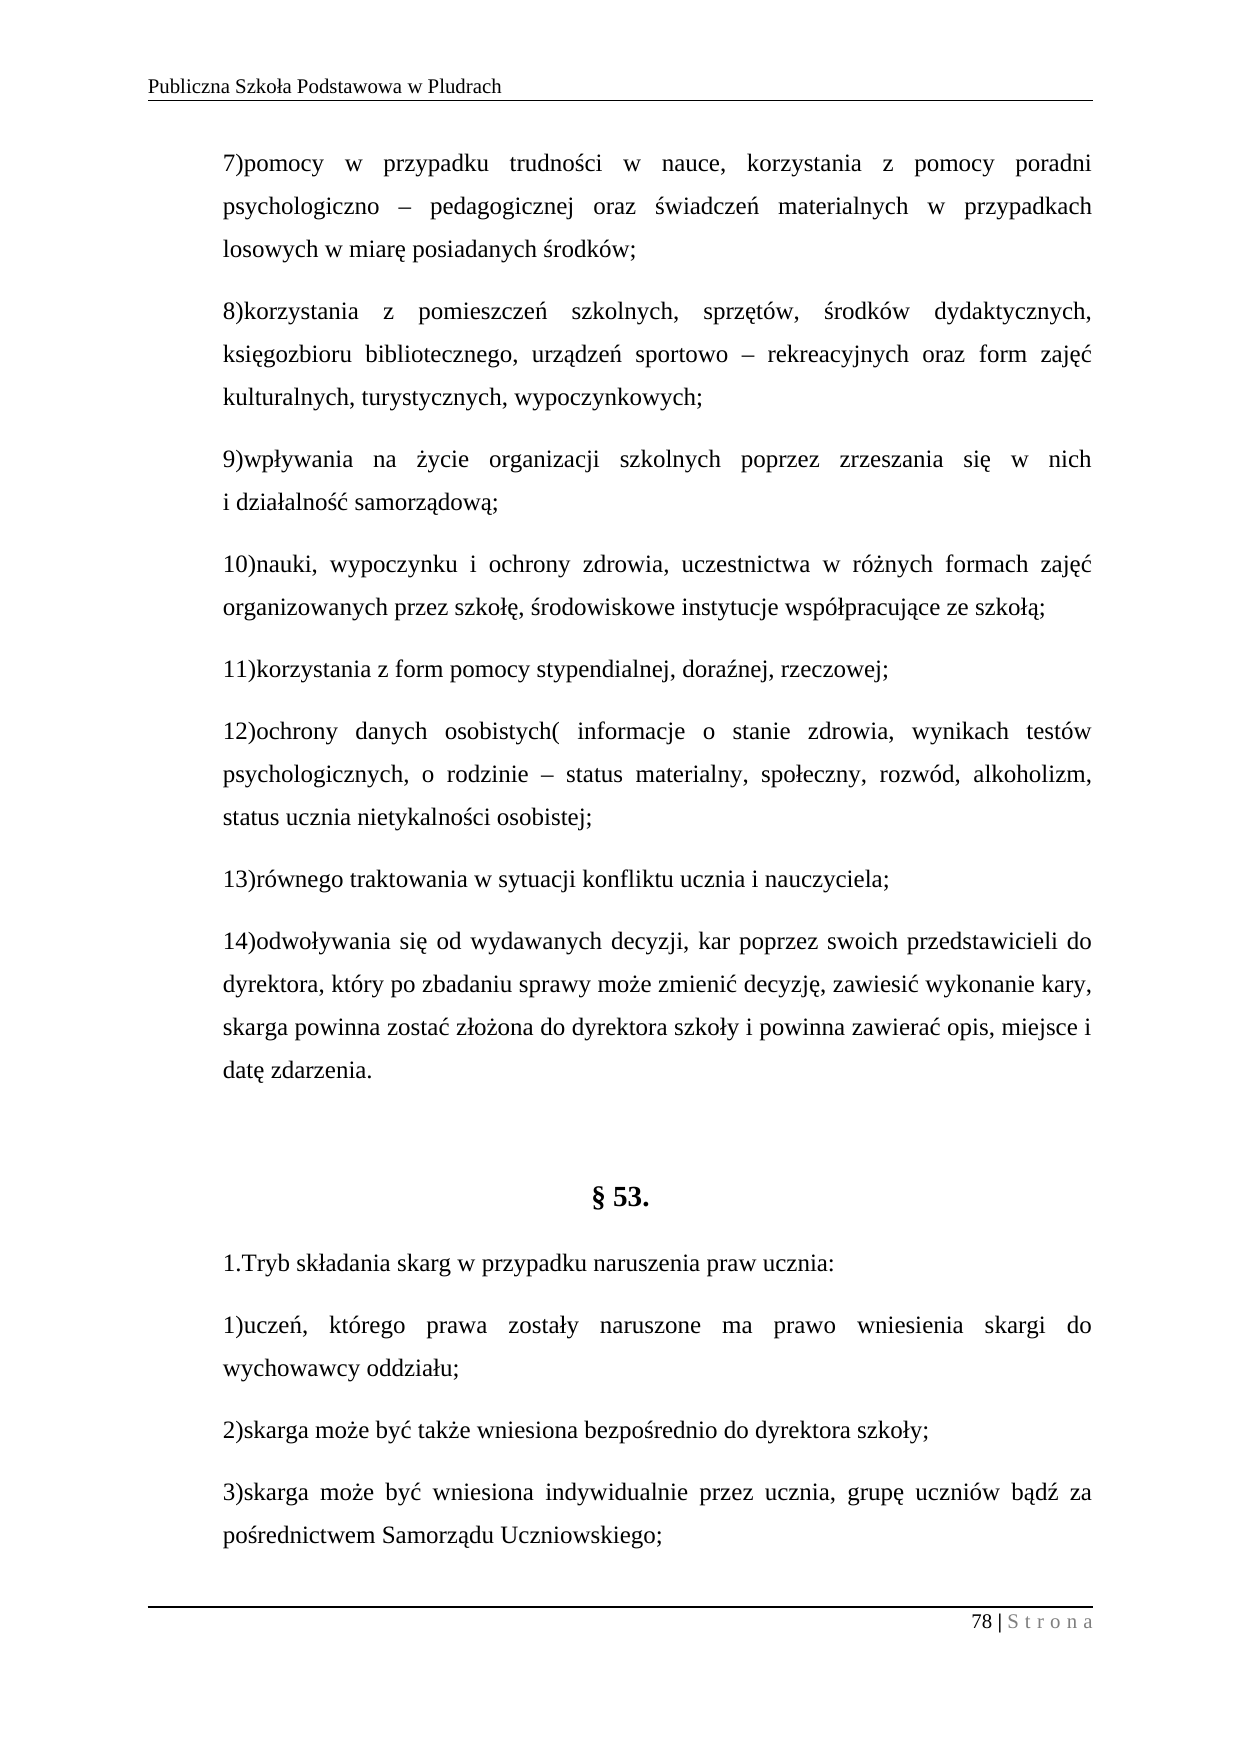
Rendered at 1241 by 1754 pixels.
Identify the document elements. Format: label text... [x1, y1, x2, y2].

list korzystania z pomieszczeń szkolnych, sprzętów, środków dydaktycznych, księgozbioru bibliotecznego, urządzeń sportowo – rekreacyjnych oraz form zajęć kulturalnych, turystycznych, wypoczynkowych; [223, 296, 1093, 411]
list pomocy w przypadku trudności w nauce, korzystania z pomocy poradni psychologiczno – pedagogicznej oraz świadczeń materialnych w przypadkach losowych w miarę posiadanych środków; [223, 148, 1093, 263]
list wpływania na życie organizacji szkolnych poprzez zrzeszania się w nich i działalność samorządową; [223, 444, 1093, 516]
list równego traktowania w sytuacji konfliktu ucznia i nauczyciela; [223, 864, 1093, 893]
list korzystania z form pomocy stypendialnej, doraźnej, rzeczowej; [223, 654, 1093, 683]
list odwoływania się od wydawanych decyzji, kar poprzez swoich przedstawicieli do dyrektora, który po zbadaniu sprawy może zmienić decyzję, zawiesić wykonanie kary, skarga powinna zostać złożona do dyrektora szkoły i powinna zawierać opis, miejsce i datę zdarzenia. [223, 926, 1093, 1084]
list uczeń, którego prawa zostały naruszone ma prawo wniesienia skargi do wychowawcy oddziału; [223, 1310, 1093, 1382]
list nauki, wypoczynku i ochrony zdrowia, uczestnictwa w różnych formach zajęć organizowanych przez szkołę, środowiskowe instytucje współpracujące ze szkołą; [223, 549, 1093, 621]
list ochrony danych osobistych( informacje o stanie zdrowia, wynikach testów psychologicznych, o rodzinie – status materialny, społeczny, rozwód, alkoholizm, status ucznia nietykalności osobistej; [223, 716, 1093, 831]
text § 53. [148, 1179, 1093, 1212]
list skarga może być wniesiona indywidualnie przez ucznia, grupę uczniów bądź za pośrednictwem Samorządu Uczniowskiego; [223, 1477, 1093, 1548]
list Tryb składania skarg w przypadku naruszenia praw ucznia: [223, 1248, 1093, 1277]
list skarga może być także wniesiona bezpośrednio do dyrektora szkoły; [223, 1415, 1093, 1443]
